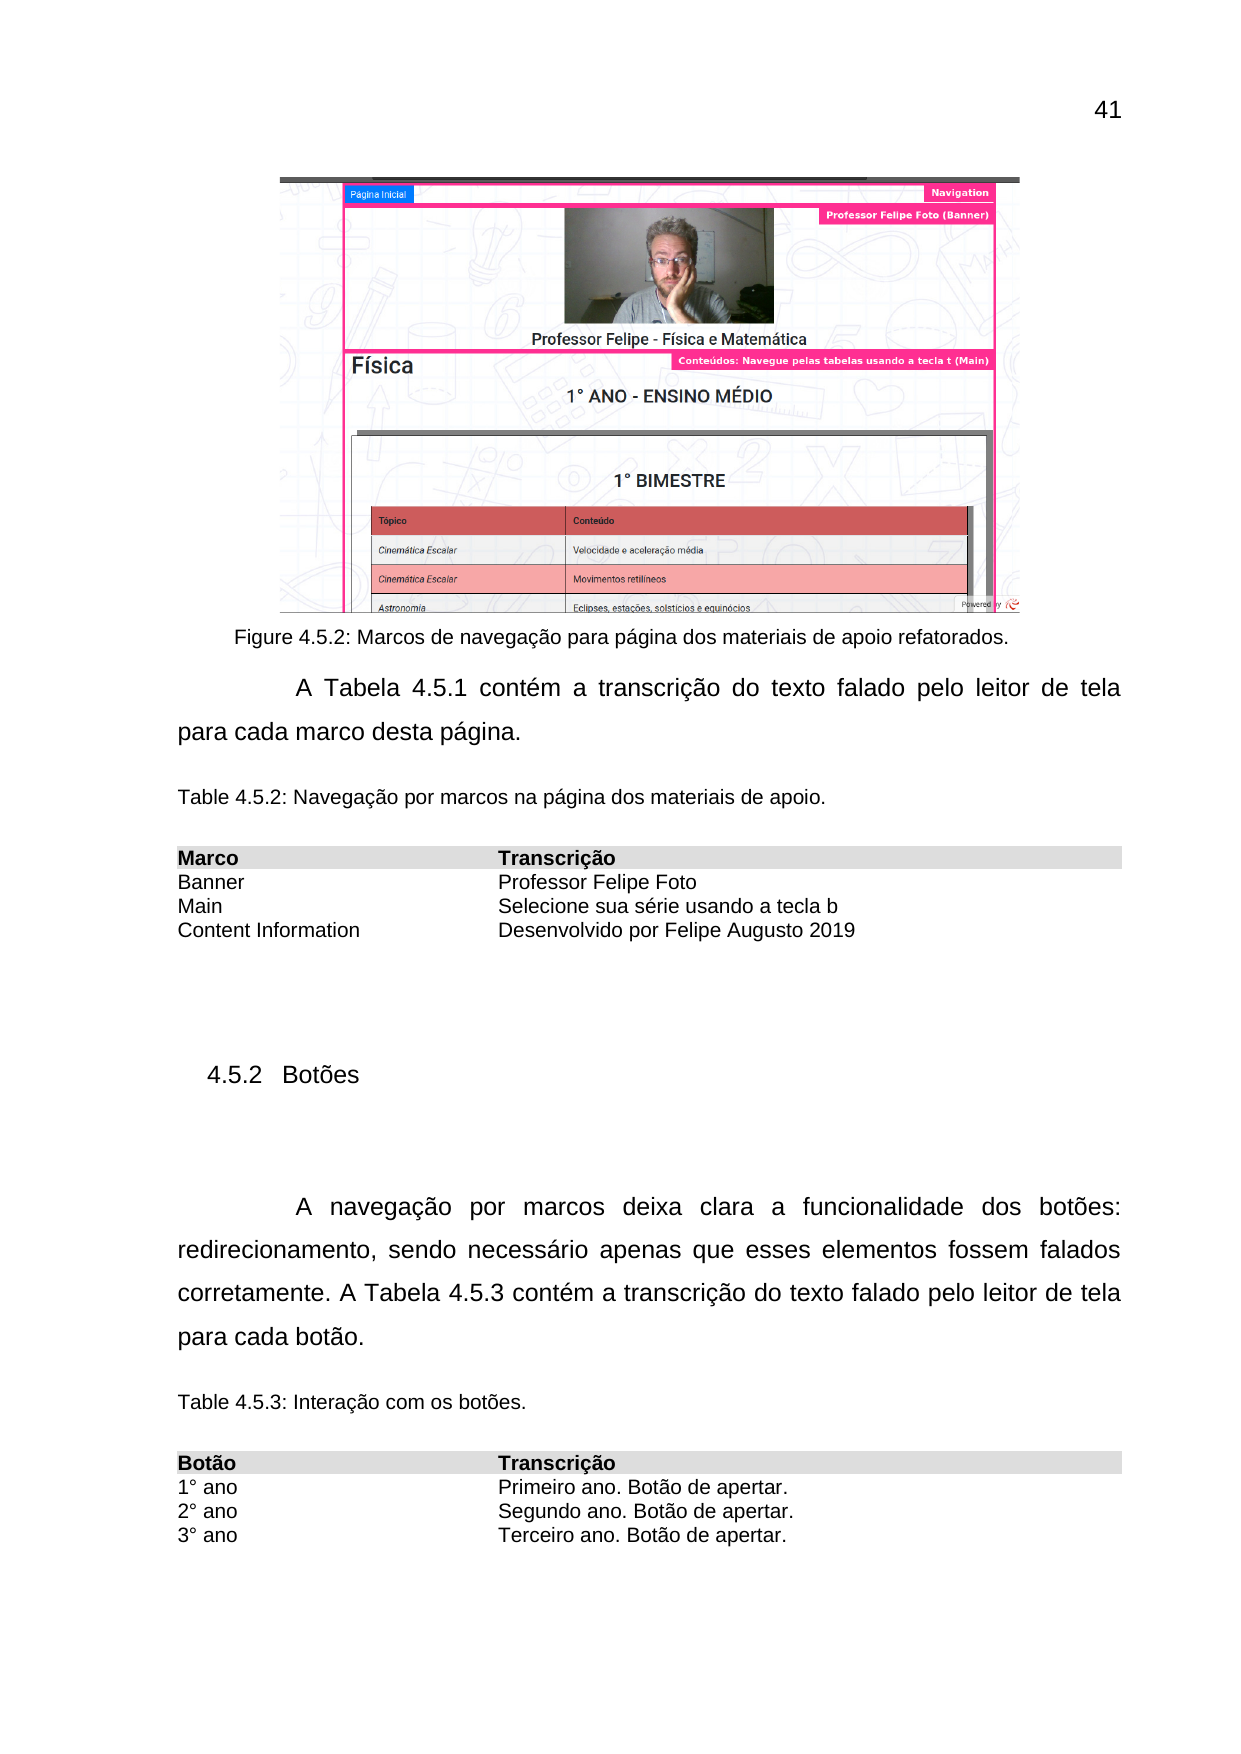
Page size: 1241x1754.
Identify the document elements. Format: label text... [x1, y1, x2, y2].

text A Tabela 4.5.1 contém a transcrição do texto falado pelo leitor de tela para cada marco desta página. [177, 673, 1122, 745]
text Table 4.5.3: Interação com os botões. [177, 1389, 1122, 1413]
subtitle Botões [207, 1059, 1122, 1088]
text Figure 4.5.2: Marcos de navegação para página dos materiais de apoio refatorados. [234, 202, 1065, 649]
text Table 4.5.2: Navegação por marcos na página dos materiais de apoio. [177, 785, 1122, 809]
table_cell Content Information [177, 918, 498, 941]
table_cell Desenvolvido por Felipe Augusto 2019 [498, 918, 1122, 941]
table_cell Banner [177, 870, 498, 893]
table_header Transcrição [498, 1451, 1122, 1474]
table_cell 3° ano [177, 1523, 498, 1546]
table_cell Segundo ano. Botão de apertar. [498, 1499, 1122, 1522]
table_cell Main [177, 894, 498, 917]
table_header Marco [177, 846, 498, 869]
table_cell Terceiro ano. Botão de apertar. [498, 1523, 1122, 1546]
table_cell 1° ano [177, 1475, 498, 1498]
table_cell Professor Felipe Foto [498, 870, 1122, 893]
table_cell 2° ano [177, 1499, 498, 1522]
table_header Botão [177, 1451, 498, 1474]
picture [279, 177, 1020, 613]
text A navegação por marcos deixa clara a funcionalidade dos botões: redirecionamento, sendo necessário apenas que esses elementos fossem falados corretamente. A Tabela 4.5.3 contém a transcrição do texto falado pelo leitor de tela para cada botão. [177, 1192, 1122, 1350]
table_header Transcrição [498, 846, 1122, 869]
table_cell Primeiro ano. Botão de apertar. [498, 1475, 1122, 1498]
table_cell Selecione sua série usando a tecla b [498, 894, 1122, 917]
